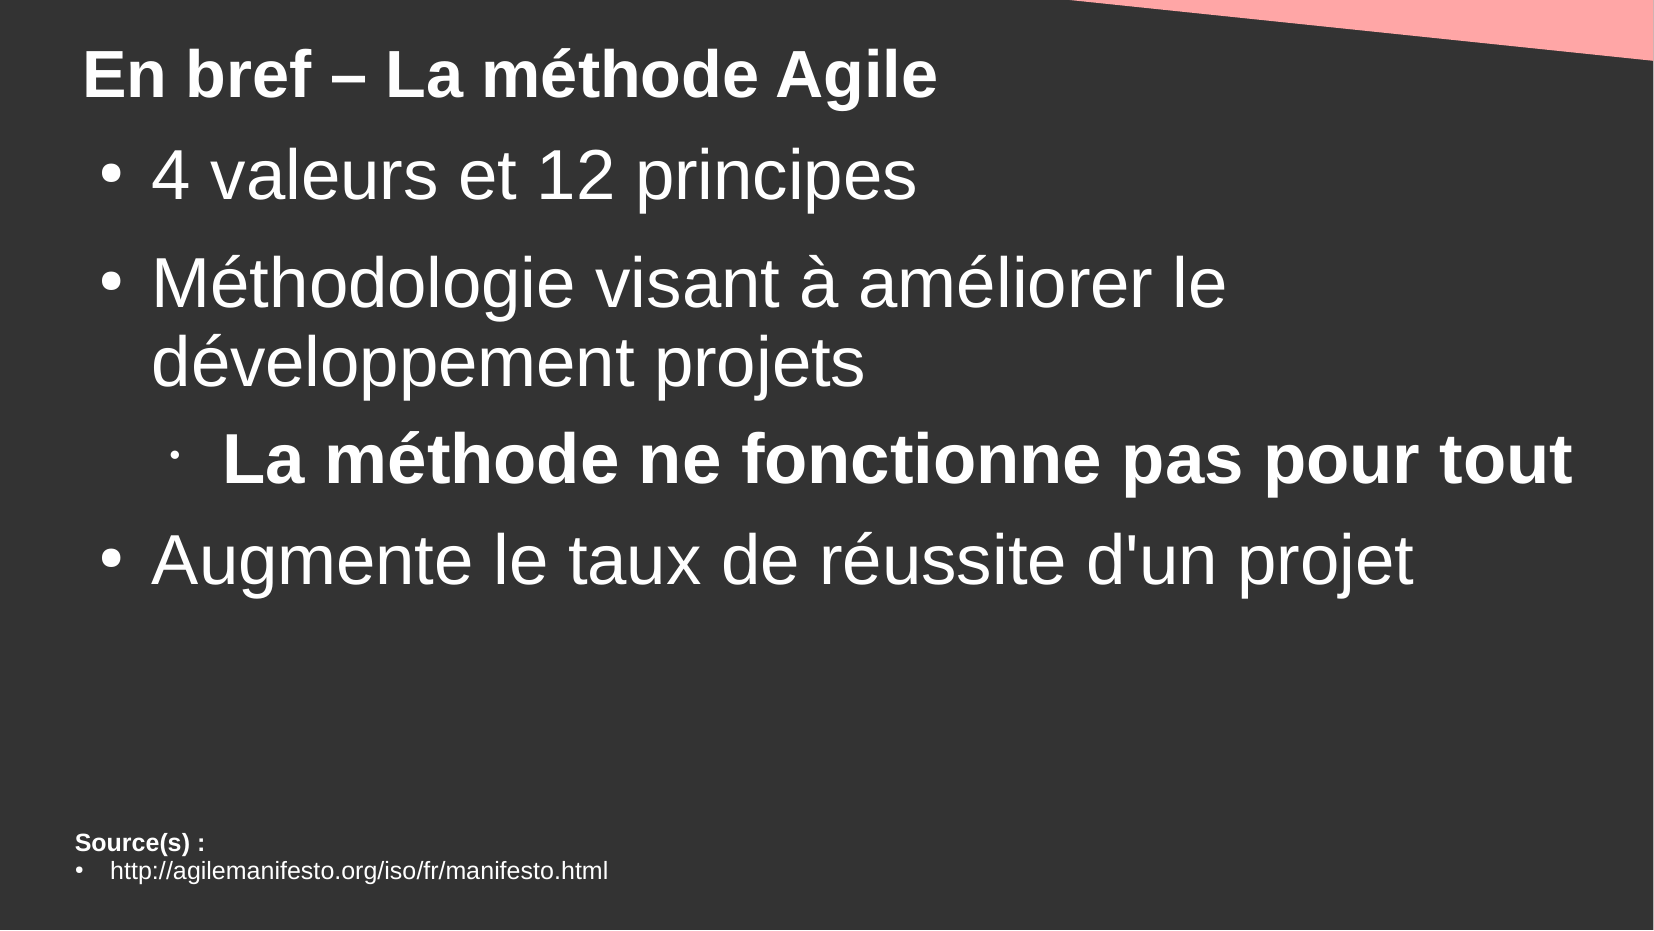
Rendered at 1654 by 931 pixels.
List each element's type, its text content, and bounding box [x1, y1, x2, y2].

title En bref – La méthode Agile [82, 37, 1571, 122]
list 4 valeurs et 12 principes Méthodologie visant à améliorer le développement projets La méthode ne fonctionne pas pour tout Augmente le taux de réussite d'un projet [80, 135, 1620, 777]
text_box [1069, 0, 1654, 61]
text_box Source(s) : http://agilemanifesto.org/iso/fr/manifesto.html [59, 821, 1546, 920]
